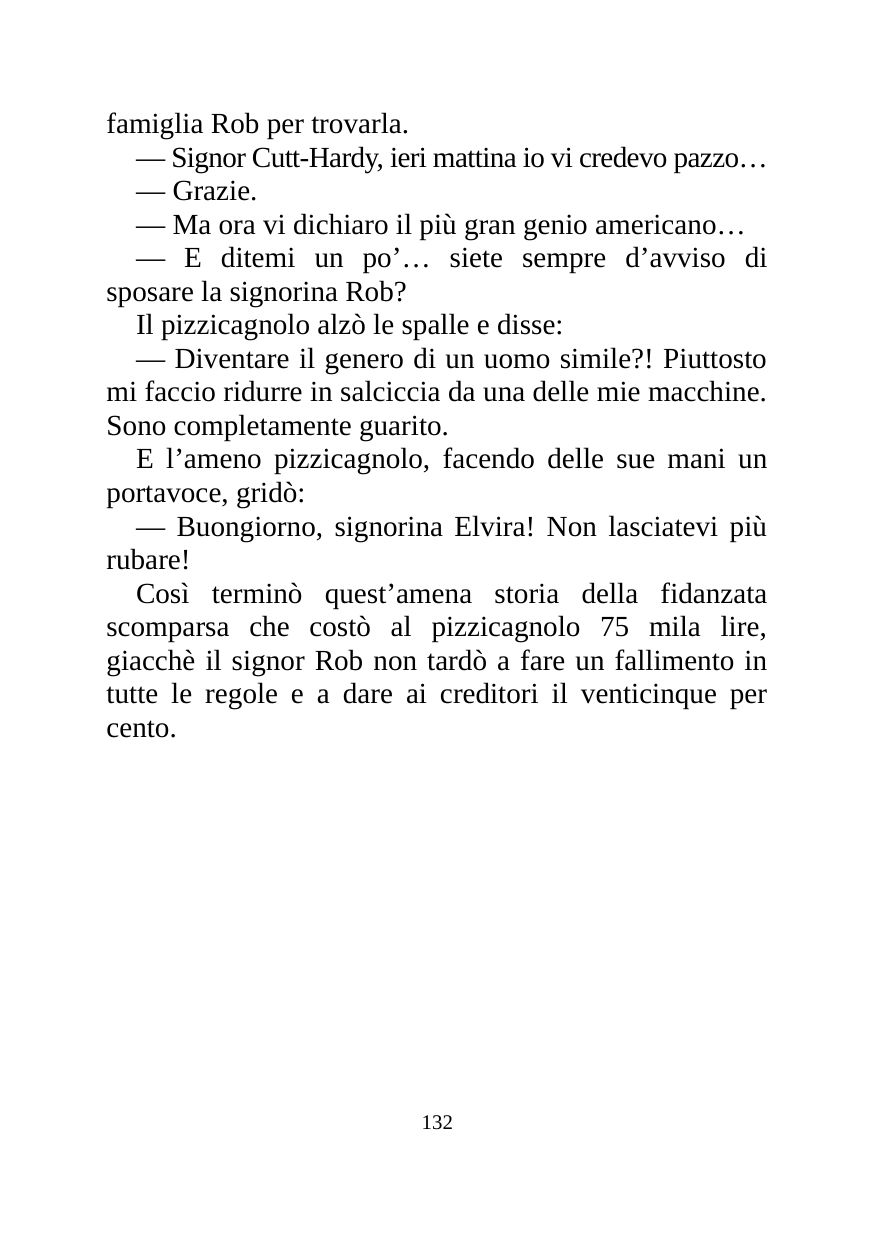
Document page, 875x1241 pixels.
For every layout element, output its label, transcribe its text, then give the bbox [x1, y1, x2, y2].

text Così terminò quest’amena storia della fidanzata scomparsa che costò al pizzicagnolo 75 mila lire, giacchè il signor Rob non tardò a fare un fallimento in tutte le regole e a dare ai creditori il venticinque per cento. [106, 576, 768, 743]
text E l’ameno pizzicagnolo, facendo delle sue mani un portavoce, gridò: [106, 442, 768, 509]
text famiglia Rob per trovarla. [106, 106, 768, 140]
text — Grazie. [106, 173, 768, 207]
text — Diventare il genero di un uomo simile?! Piuttosto mi faccio ridurre in salciccia da una delle mie macchine. Sono completamente guarito. [106, 341, 768, 442]
text — Buongiorno, signorina Elvira! Non lasciatevi più rubare! [106, 509, 768, 576]
text — Signor Cutt-Hardy, ieri mattina io vi credevo pazzo… [106, 140, 768, 173]
text — E ditemi un po’… siete sempre d’avviso di sposare la signorina Rob? [106, 240, 768, 307]
text Il pizzicagnolo alzò le spalle e disse: [106, 307, 768, 341]
text — Ma ora vi dichiaro il più gran genio americano… [106, 207, 768, 240]
